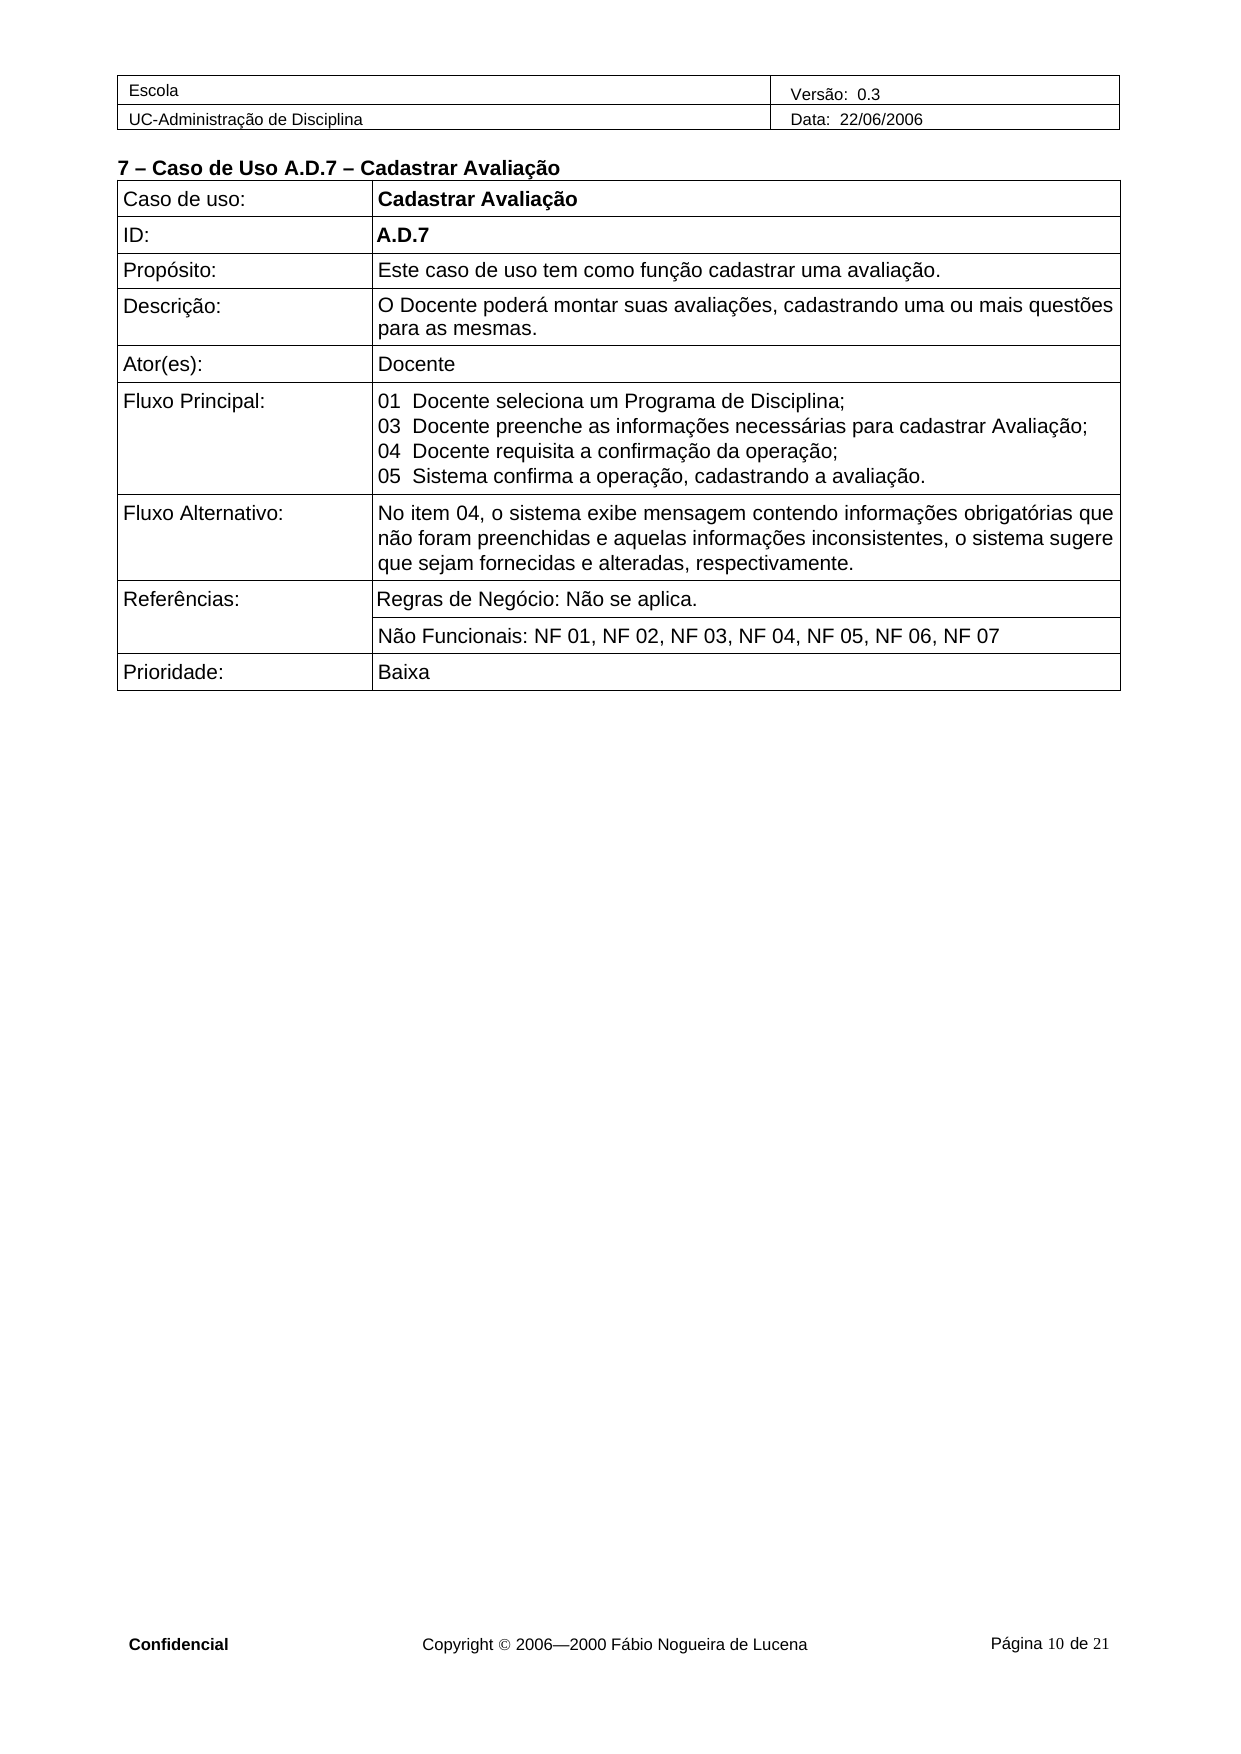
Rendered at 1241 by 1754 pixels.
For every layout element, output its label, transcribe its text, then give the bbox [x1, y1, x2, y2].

table_cell Fluxo Alternativo: [118, 495, 372, 580]
table_header Regras de Negócio: Não se aplica. [373, 581, 1120, 617]
table_cell Docente [373, 346, 1120, 382]
table_cell A.D.7 [373, 217, 1120, 253]
table_cell Referências: [118, 581, 372, 653]
table_header Cadastrar Avaliação [373, 181, 1120, 216]
table_cell Baixa [373, 654, 1120, 690]
table_cell ID: [118, 217, 372, 253]
table_cell Ator(es): [118, 346, 372, 382]
table_cell O Docente poderá montar suas avaliações, cadastrando uma ou mais questões para as mesmas. [373, 289, 1120, 345]
table_header Caso de uso: [118, 181, 372, 216]
table_cell Propósito: [118, 254, 372, 287]
table_cell 01 Docente seleciona um Programa de Disciplina; 03 Docente preenche as informações necessárias para cadastrar Avaliação; 04 Docente requisita a confirmação da operação; 05 Sistema confirma a operação, cadastrando a avaliação. [373, 383, 1120, 493]
table_cell Prioridade: [118, 654, 372, 690]
text 7 – Caso de Uso A.D.7 – Cadastrar Avaliação [117, 154, 1120, 179]
table_cell Fluxo Principal: [118, 383, 372, 493]
table_cell Este caso de uso tem como função cadastrar uma avaliação. [373, 254, 1120, 287]
table_cell No item 04, o sistema exibe mensagem contendo informações obrigatórias que não foram preenchidas e aquelas informações inconsistentes, o sistema sugere que sejam fornecidas e alteradas, respectivamente. [373, 495, 1120, 580]
table_cell Não Funcionais: NF 01, NF 02, NF 03, NF 04, NF 05, NF 06, NF 07 [373, 618, 1120, 653]
table_cell Descrição: [118, 289, 372, 345]
